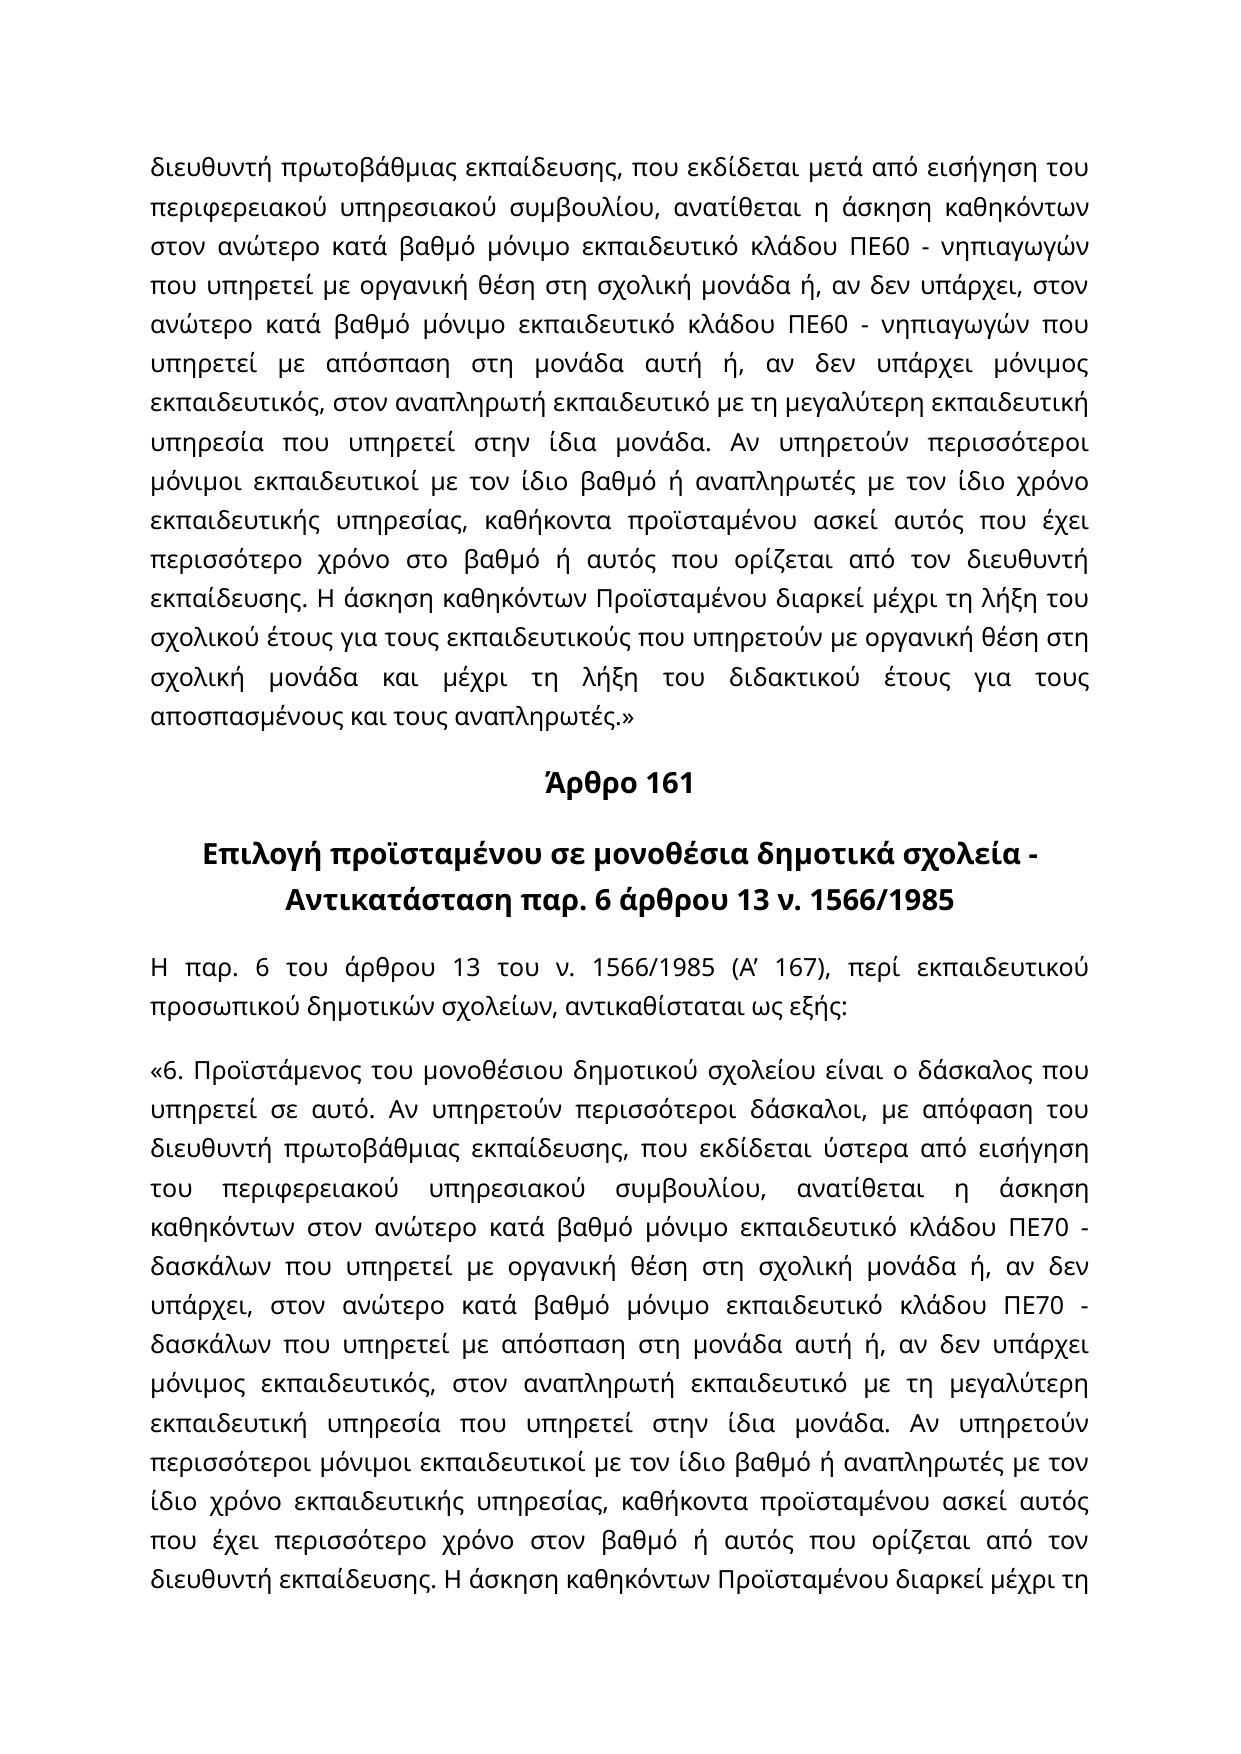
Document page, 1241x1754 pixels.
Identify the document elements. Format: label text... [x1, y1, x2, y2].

text διευθυντή πρωτοβάθμιας εκπαίδευσης, που εκδίδεται μετά από εισήγηση του περιφερειακού υπηρεσιακού συμβουλίου, ανατίθεται η άσκηση καθηκόντων στον ανώτερο κατά βαθμό μόνιμο εκπαιδευτικό κλάδου ΠΕ60 - νηπιαγωγών που υπηρετεί με οργανική θέση στη σχολική μονάδα ή, αν δεν υπάρχει, στον ανώτερο κατά βαθμό μόνιμο εκπαιδευτικό κλάδου ΠΕ60 - νηπιαγωγών που υπηρετεί με απόσπαση στη μονάδα αυτή ή, αν δεν υπάρχει μόνιμος εκπαιδευτικός, στον αναπληρωτή εκπαιδευτικό με τη μεγαλύτερη εκπαιδευτική υπηρεσία που υπηρετεί στην ίδια μονάδα. Αν υπηρετούν περισσότεροι μόνιμοι εκπαιδευτικοί με τον ίδιο βαθμό ή αναπληρωτές με τον ίδιο χρόνο εκπαιδευτικής υπηρεσίας, καθήκοντα προϊσταμένου ασκεί αυτός που έχει περισσότερο χρόνο στο βαθμό ή αυτός που ορίζεται από τον διευθυντή εκπαίδευσης. Η άσκηση καθηκόντων Προϊσταμένου διαρκεί μέχρι τη λήξη του σχολικού έτους για τους εκπαιδευτικούς που υπηρετούν με οργανική θέση στη σχολική μονάδα και μέχρι τη λήξη του διδακτικού έτους για τους αποσπασμένους και τους αναπληρωτές.» [150, 150, 1090, 732]
text Η παρ. 6 του άρθρου 13 του ν. 1566/1985 (Α’ 167), περί εκπαιδευτικού προσωπικού δημοτικών σχολείων, αντικαθίσταται ως εξής: [150, 949, 1090, 1023]
subtitle Επιλογή προϊσταμένου σε μονοθέσια δημοτικά σχολεία - Αντικατάσταση παρ. 6 άρθρου 13 ν. 1566/1985 [150, 833, 1090, 918]
text «6. Προϊστάμενος του μονοθέσιου δημοτικού σχολείου είναι ο δάσκαλος που υπηρετεί σε αυτό. Αν υπηρετούν περισσότεροι δάσκαλοι, με απόφαση του διευθυντή πρωτοβάθμιας εκπαίδευσης, που εκδίδεται ύστερα από εισήγηση του περιφερειακού υπηρεσιακού συμβουλίου, ανατίθεται η άσκηση καθηκόντων στον ανώτερο κατά βαθμό μόνιμο εκπαιδευτικό κλάδου ΠΕ70 - δασκάλων που υπηρετεί με οργανική θέση στη σχολική μονάδα ή, αν δεν υπάρχει, στον ανώτερο κατά βαθμό μόνιμο εκπαιδευτικό κλάδου ΠΕ70 - δασκάλων που υπηρετεί με απόσπαση στη μονάδα αυτή ή, αν δεν υπάρχει μόνιμος εκπαιδευτικός, στον αναπληρωτή εκπαιδευτικό με τη μεγαλύτερη εκπαιδευτική υπηρεσία που υπηρετεί στην ίδια μονάδα. Αν υπηρετούν περισσότεροι μόνιμοι εκπαιδευτικοί με τον ίδιο βαθμό ή αναπληρωτές με τον ίδιο χρόνο εκπαιδευτικής υπηρεσίας, καθήκοντα προϊσταμένου ασκεί αυτός που έχει περισσότερο χρόνο στον βαθμό ή αυτός που ορίζεται από τον διευθυντή εκπαίδευσης. Η άσκηση καθηκόντων Προϊσταμένου διαρκεί μέχρι τη [150, 1053, 1090, 1596]
subtitle Άρθρο 161 [150, 762, 1090, 802]
